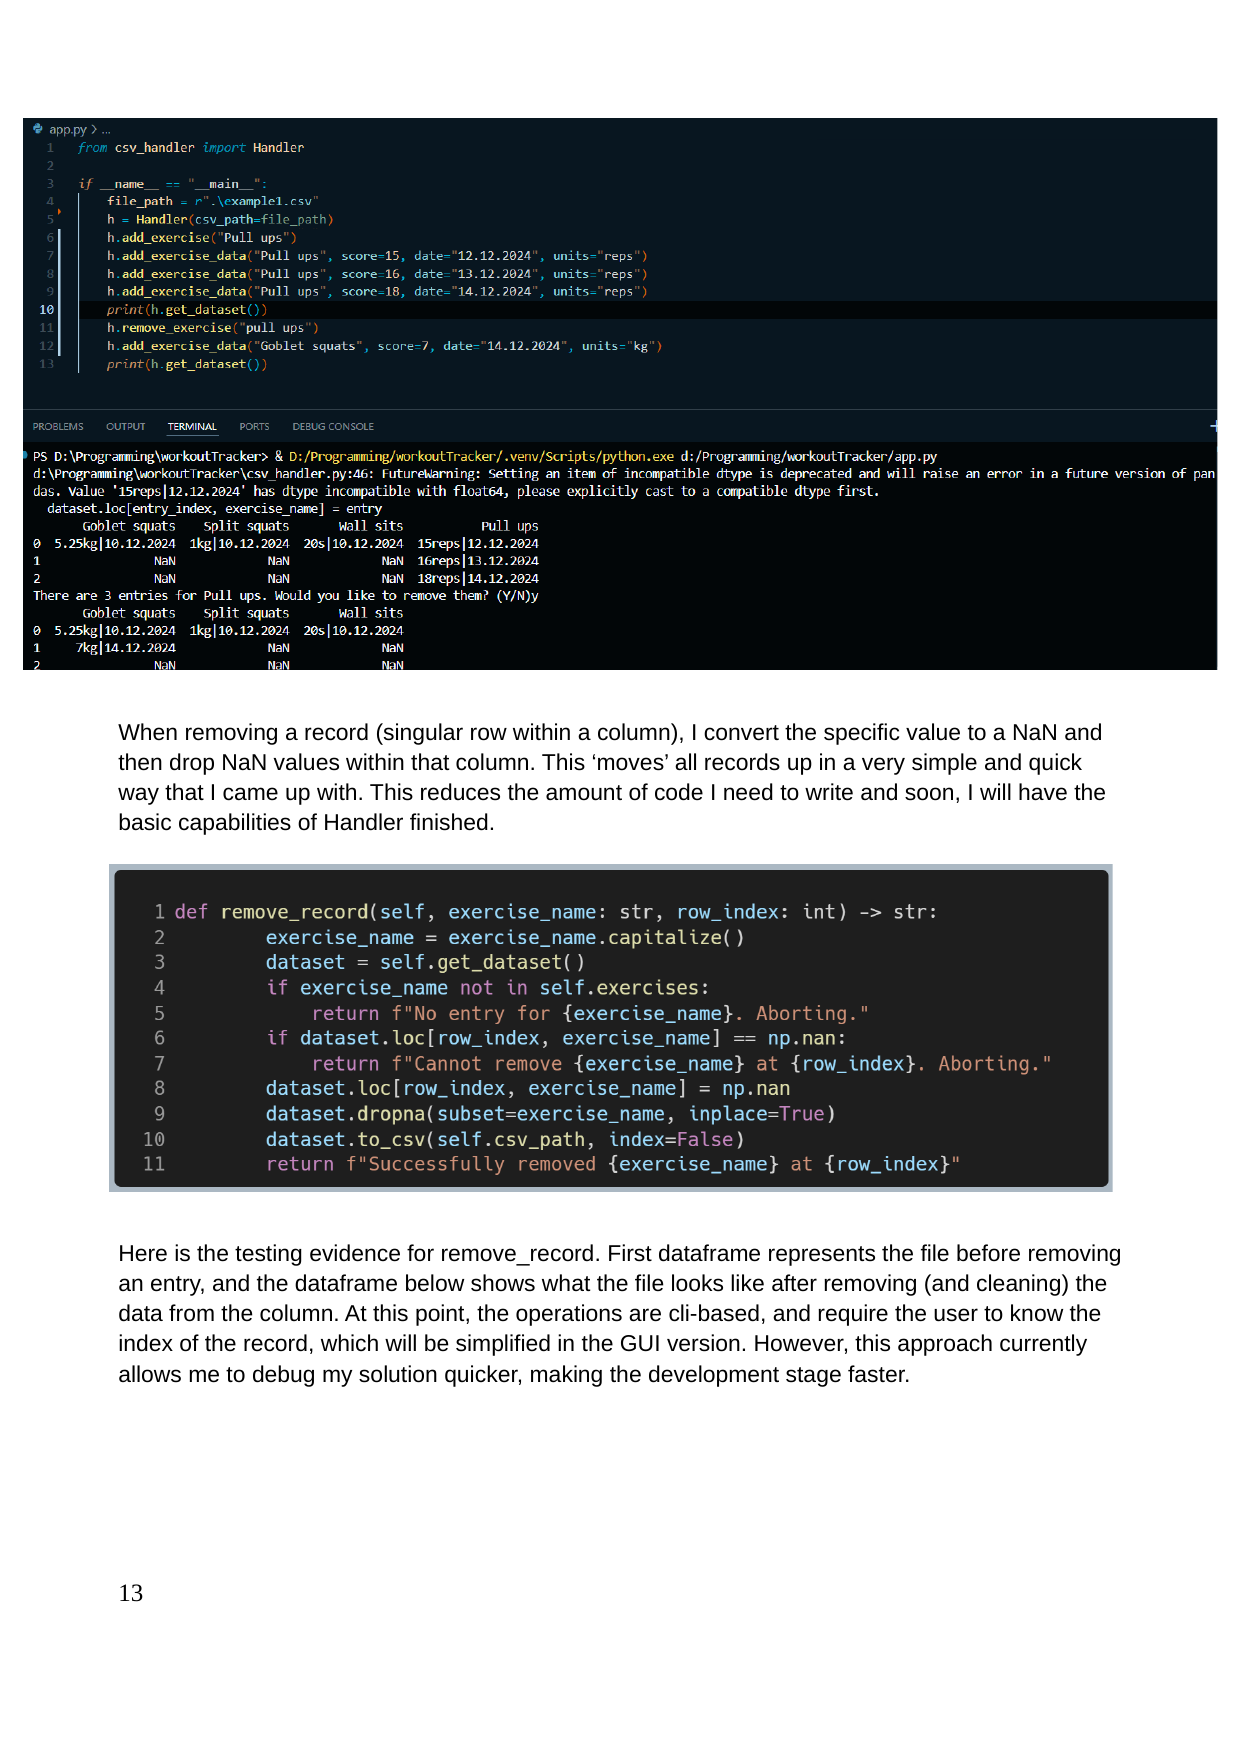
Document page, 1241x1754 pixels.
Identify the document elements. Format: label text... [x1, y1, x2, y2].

text When removing a record (singular row within a column), I convert the specific value to a NaN and then drop NaN values within that column. This ‘moves’ all records up in a very simple and quick way that I came up with. This reduces the amount of code I need to write and soon, I will have the basic capabilities of Handler finished. [118, 718, 1122, 835]
text Here is the testing evidence for remove_record. First dataframe represents the file before removing an entry, and the dataframe below shows what the file looks like after removing (and cleaning) the data from the column. At this point, the operations are cli-based, and require the user to know the index of the record, which will be simplified in the GUI version. However, this approach currently allows me to debug my solution quicker, making the development stage faster. [118, 1240, 1122, 1387]
picture [108, 864, 1113, 1192]
picture [23, 118, 1218, 670]
